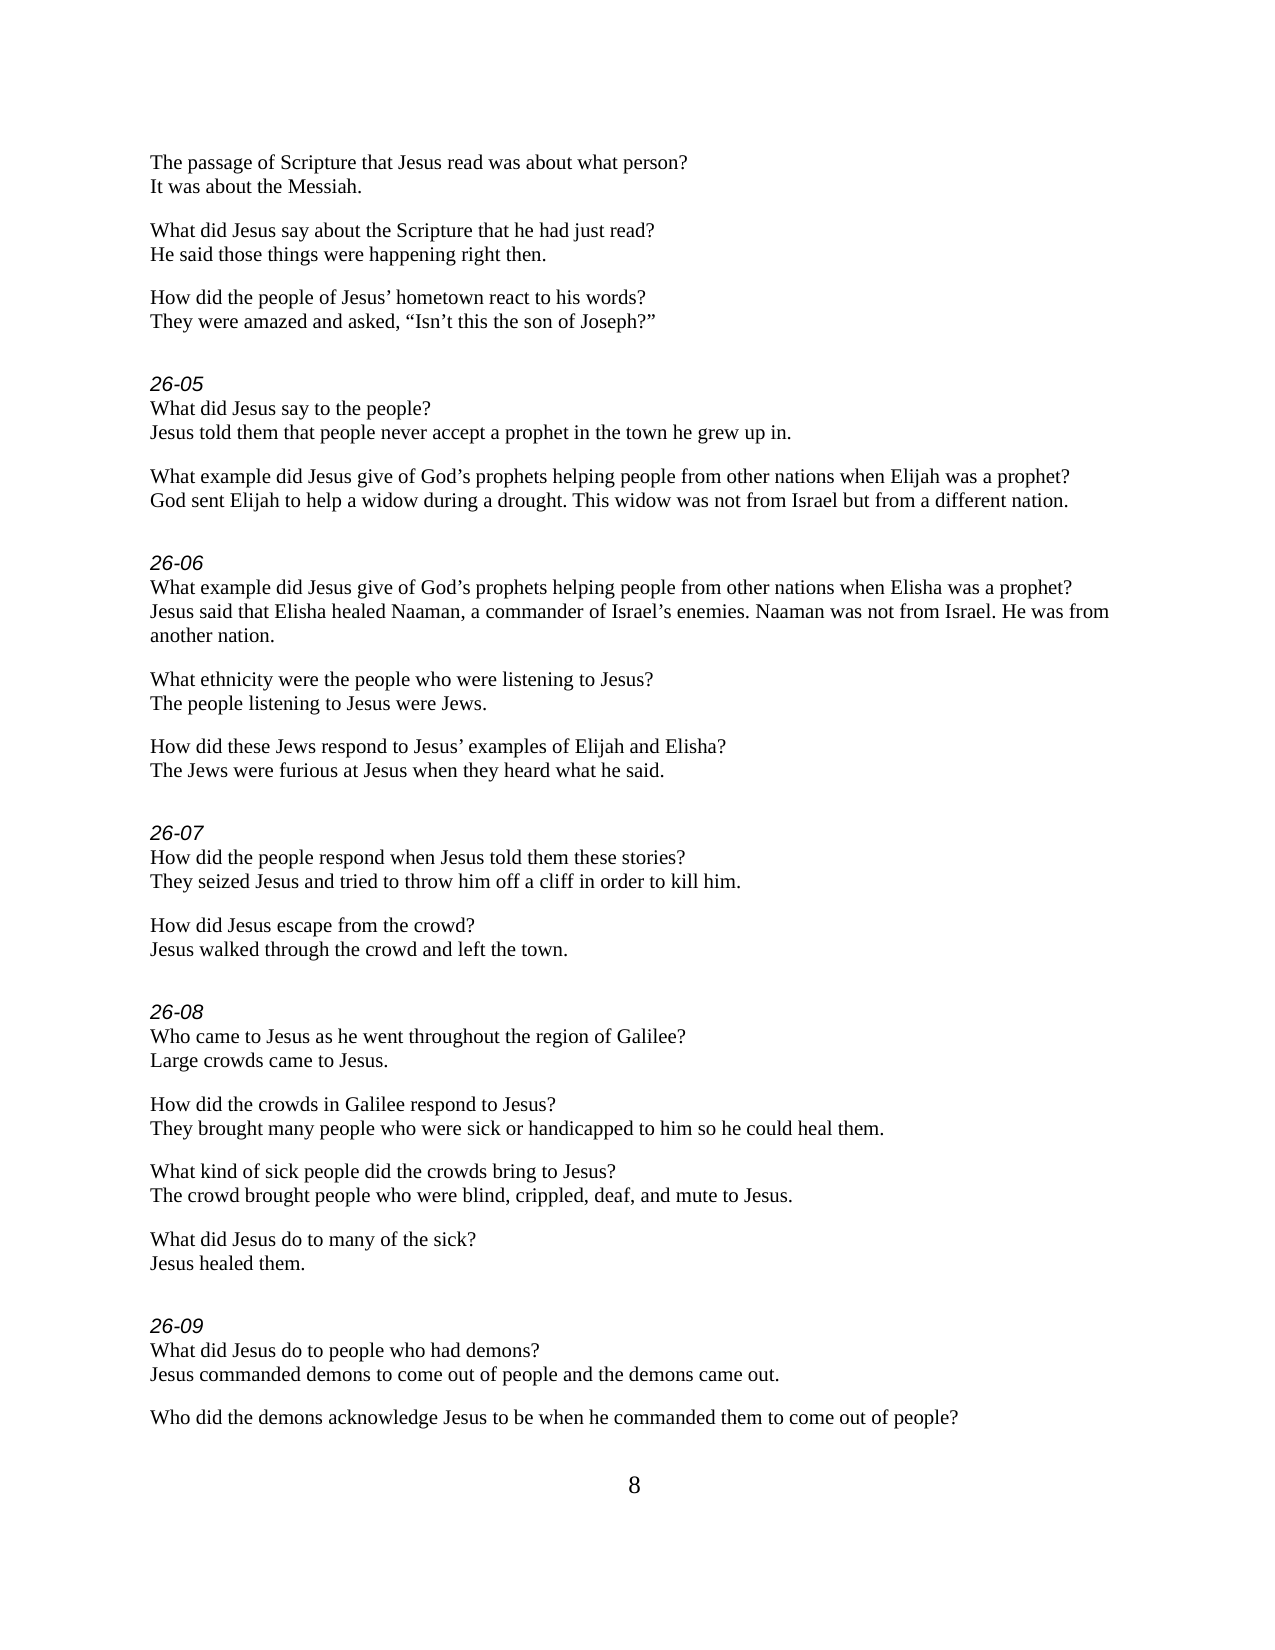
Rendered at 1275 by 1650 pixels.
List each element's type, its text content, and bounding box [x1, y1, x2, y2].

subtitle 26-08 [150, 1000, 1125, 1024]
text What did Jesus do to many of the sick? Jesus healed them. [150, 1227, 1125, 1275]
subtitle 26-09 [150, 1314, 1125, 1338]
text What did Jesus say about the Scripture that he had just read? He said those things were happening right then. [150, 218, 1125, 266]
text The passage of Scripture that Jesus read was about what person? It was about the Messiah. [150, 150, 1125, 198]
text Who did the demons acknowledge Jesus to be when he commanded them to come out of people? [150, 1405, 1125, 1429]
text What did Jesus do to people who had demons? Jesus commanded demons to come out of people and the demons came out. [150, 1338, 1125, 1386]
text What ethnicity were the people who were listening to Jesus? The people listening to Jesus were Jews. [150, 667, 1125, 715]
text How did Jesus escape from the crowd? Jesus walked through the crowd and left the town. [150, 913, 1125, 961]
text Who came to Jesus as he went throughout the region of Galilee? Large crowds came to Jesus. [150, 1024, 1125, 1072]
text What example did Jesus give of God’s prophets helping people from other nations when Elijah was a prophet? God sent Elijah to help a widow during a drought. This widow was not from Israel but from a different nation. [150, 464, 1125, 512]
subtitle 26-07 [150, 821, 1125, 845]
text How did these Jews respond to Jesus’ examples of Elijah and Elisha? The Jews were furious at Jesus when they heard what he said. [150, 734, 1125, 782]
subtitle 26-06 [150, 551, 1125, 575]
text How did the people of Jesus’ hometown react to his words? They were amazed and asked, “Isn’t this the son of Joseph?” [150, 285, 1125, 333]
text What kind of sick people did the crowds bring to Jesus? The crowd brought people who were blind, crippled, deaf, and mute to Jesus. [150, 1159, 1125, 1207]
text What did Jesus say to the people? Jesus told them that people never accept a prophet in the town he grew up in. [150, 396, 1125, 444]
text What example did Jesus give of God’s prophets helping people from other nations when Elisha was a prophet? Jesus said that Elisha healed Naaman, a commander of Israel’s enemies. Naaman was not from Israel. He was from another nation. [150, 575, 1125, 647]
text How did the crowds in Galilee respond to Jesus? They brought many people who were sick or handicapped to him so he could heal them. [150, 1091, 1125, 1139]
text How did the people respond when Jesus told them these stories? They seized Jesus and tried to throw him off a cliff in order to kill him. [150, 845, 1125, 893]
subtitle 26-05 [150, 372, 1125, 396]
